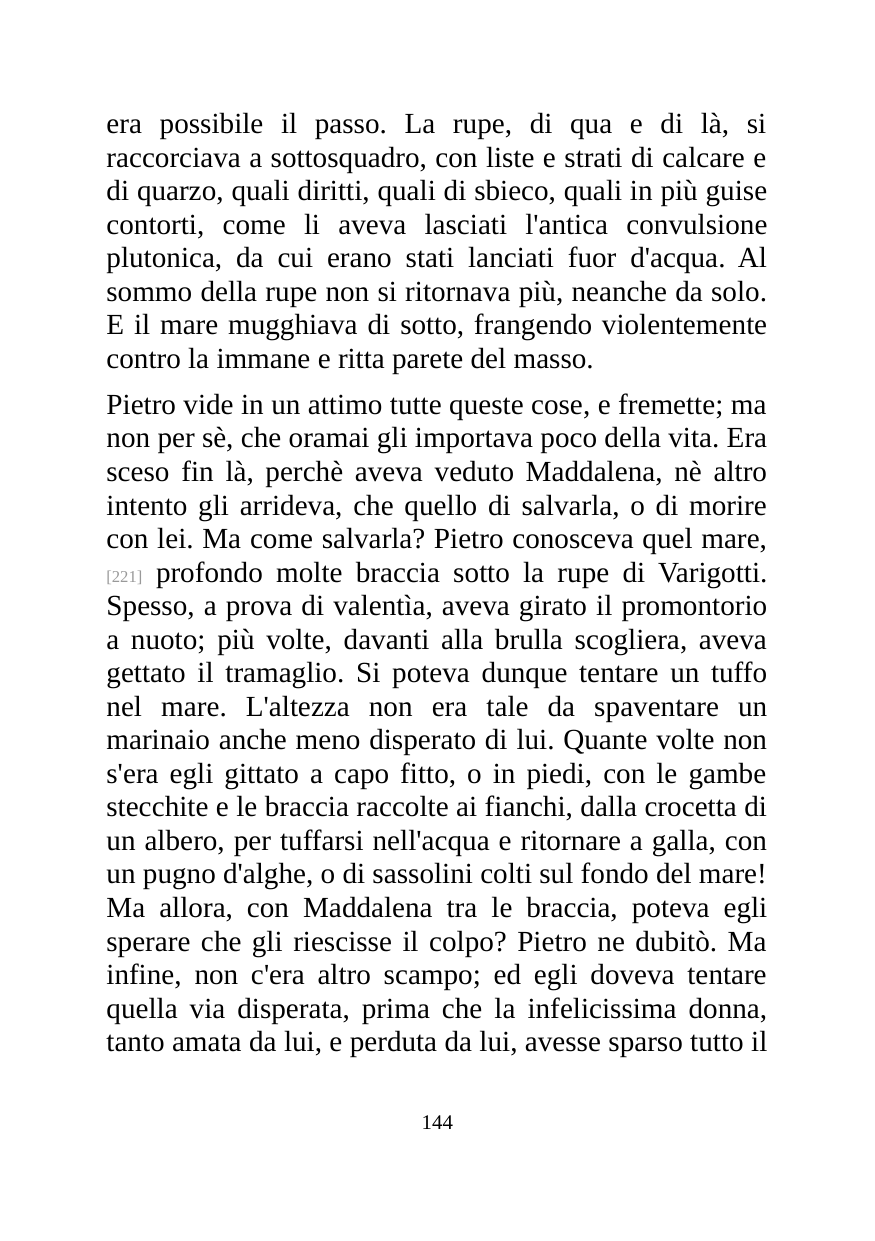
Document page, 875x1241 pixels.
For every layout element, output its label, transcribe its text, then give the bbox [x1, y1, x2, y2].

text Pietro vide in un attimo tutte queste cose, e fremette; ma non per sè, che oramai gli importava poco della vita. Era sceso fin là, perchè aveva veduto Maddalena, nè altro intento gli arrideva, che quello di salvarla, o di morire con lei. Ma come salvarla? Pietro conosceva quel mare, [221] profondo molte braccia sotto la rupe di Varigotti. Spesso, a prova di valentìa, aveva girato il promontorio a nuoto; più volte, davanti alla brulla scogliera, aveva gettato il tramaglio. Si poteva dunque tentare un tuffo nel mare. L'altezza non era tale da spaventare un marinaio anche meno disperato di lui. Quante volte non s'era egli gittato a capo fitto, o in piedi, con le gambe stecchite e le braccia raccolte ai fianchi, dalla crocetta di un albero, per tuffarsi nell'acqua e ritornare a galla, con un pugno d'alghe, o di sassolini colti sul fondo del mare! Ma allora, con Maddalena tra le braccia, poteva egli sperare che gli riescisse il colpo? Pietro ne dubitò. Ma infine, non c'era altro scampo; ed egli doveva tentare quella via disperata, prima che la infelicissima donna, tanto amata da lui, e perduta da lui, avesse sparso tutto il [106, 387, 768, 1058]
text era possibile il passo. La rupe, di qua e di là, si raccorciava a sottosquadro, con liste e strati di calcare e di quarzo, quali diritti, quali di sbieco, quali in più guise contorti, come li aveva lasciati l'antica convulsione plutonica, da cui erano stati lanciati fuor d'acqua. Al sommo della rupe non si ritornava più, neanche da solo. E il mare mugghiava di sotto, frangendo violentemente contro la immane e ritta parete del masso. [106, 106, 768, 374]
